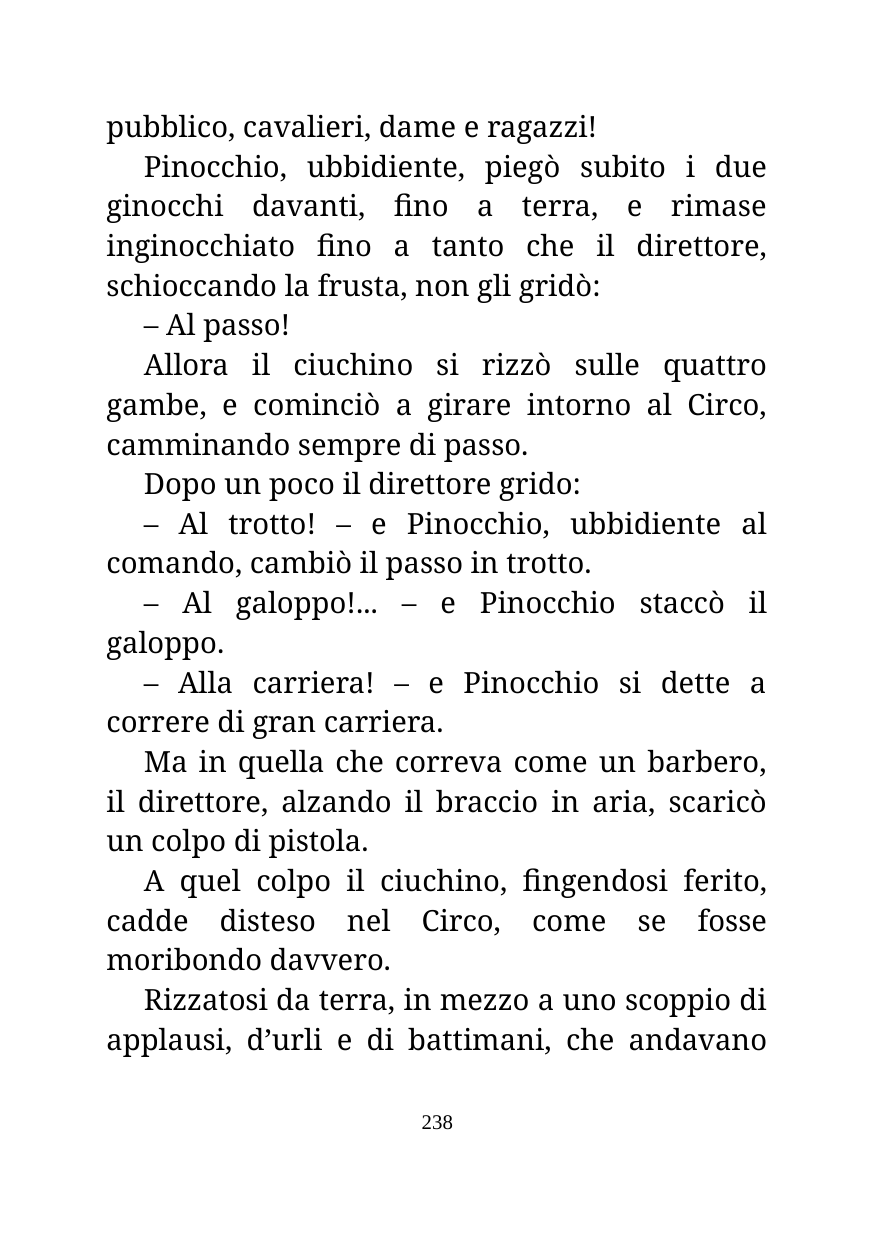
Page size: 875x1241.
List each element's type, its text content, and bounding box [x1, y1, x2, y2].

text A quel colpo il ciuchino, fingendosi ferito, cadde disteso nel Circo, come se fosse moribondo davvero. [106, 860, 768, 979]
text – Al trotto! – e Pinocchio, ubbidiente al comando, cambiò il passo in trotto. [106, 503, 768, 582]
text Ma in quella che correva come un barbero, il direttore, alzando il braccio in aria, scaricò un colpo di pistola. [106, 741, 768, 860]
text – Al passo! [106, 305, 768, 344]
text Pinocchio, ubbidiente, piegò subito i due ginocchi davanti, fino a terra, e rimase inginocchiato fino a tanto che il direttore, schioccando la frusta, non gli gridò: [106, 146, 768, 305]
text pubblico, cavalieri, dame e ragazzi! [106, 106, 768, 146]
text – Al galoppo!... – e Pinocchio staccò il galoppo. [106, 582, 768, 662]
text Rizzatosi da terra, in mezzo a uno scoppio di applausi, d’urli e di battimani, che andavano [106, 979, 768, 1059]
text – Alla carriera! – e Pinocchio si dette a correre di gran carriera. [106, 662, 768, 741]
text Dopo un poco il direttore grido: [106, 463, 768, 503]
text Allora il ciuchino si rizzò sulle quattro gambe, e cominciò a girare intorno al Circo, camminando sempre di passo. [106, 344, 768, 463]
